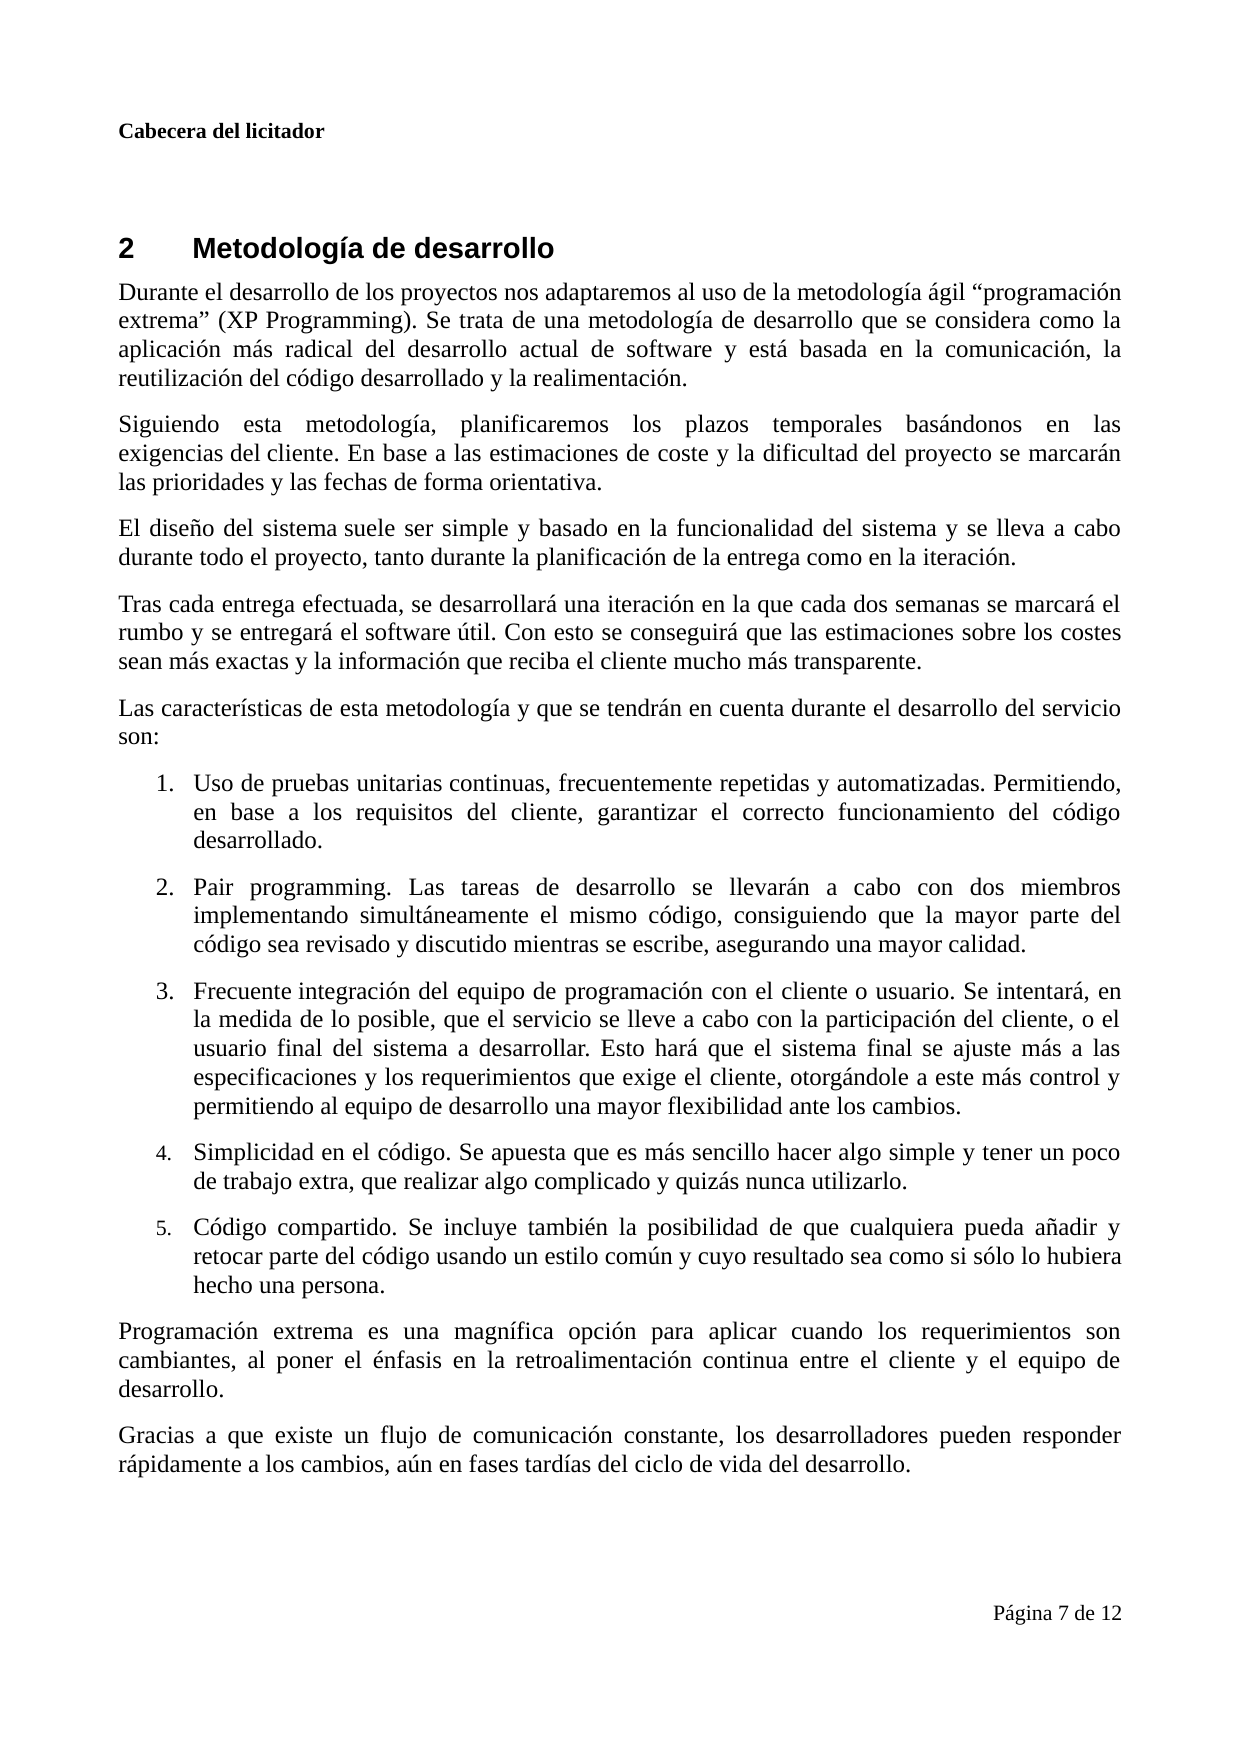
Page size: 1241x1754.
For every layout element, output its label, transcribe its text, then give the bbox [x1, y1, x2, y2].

text Siguiendo esta metodología, planificaremos los plazos temporales basándonos en las exigencias del cliente. En base a las estimaciones de coste y la dificultad del proyecto se marcarán las prioridades y las fechas de forma orientativa. [118, 409, 1122, 496]
text Programación extrema es una magnífica opción para aplicar cuando los requerimientos son cambiantes, al poner el énfasis en la retroalimentación continua entre el cliente y el equipo de desarrollo. [118, 1316, 1122, 1403]
text Las características de esta metodología y que se tendrán en cuenta durante el desarrollo del servicio son: [118, 693, 1122, 750]
list Pair programming. Las tareas de desarrollo se llevarán a cabo con dos miembros implementando simultáneamente el mismo código, consiguiendo que la mayor parte del código sea revisado y discutido mientras se escribe, asegurando una mayor calidad. [156, 872, 1122, 958]
subtitle Metodología de desarrollo [118, 231, 1122, 264]
text Tras cada entrega efectuada, se desarrollará una iteración en la que cada dos semanas se marcará el rumbo y se entregará el software útil. Con esto se conseguirá que las estimaciones sobre los costes sean más exactas y la información que reciba el cliente mucho más transparente. [118, 589, 1122, 675]
text El diseño del sistema suele ser simple y basado en la funcionalidad del sistema y se lleva a cabo durante todo el proyecto, tanto durante la planificación de la entrega como en la iteración. [118, 513, 1122, 571]
list Uso de pruebas unitarias continuas, frecuentemente repetidas y automatizadas. Permitiendo, en base a los requisitos del cliente, garantizar el correcto funcionamiento del código desarrollado. [156, 768, 1122, 854]
list Código compartido. Se incluye también la posibilidad de que cualquiera pueda añadir y retocar parte del código usando un estilo común y cuyo resultado sea como si sólo lo hubiera hecho una persona. [156, 1212, 1122, 1299]
text Gracias a que existe un flujo de comunicación constante, los desarrolladores pueden responder rápidamente a los cambios, aún en fases tardías del ciclo de vida del desarrollo. [118, 1420, 1122, 1478]
list Simplicidad en el código. Se apuesta que es más sencillo hacer algo simple y tener un poco de trabajo extra, que realizar algo complicado y quizás nunca utilizarlo. [156, 1137, 1122, 1195]
list Frecuente integración del equipo de programación con el cliente o usuario. Se intentará, en la medida de lo posible, que el servicio se lleve a cabo con la participación del cliente, o el usuario final del sistema a desarrollar. Esto hará que el sistema final se ajuste más a las especificaciones y los requerimientos que exige el cliente, otorgándole a este más control y permitiendo al equipo de desarrollo una mayor flexibilidad ante los cambios. [156, 976, 1122, 1119]
text Durante el desarrollo de los proyectos nos adaptaremos al uso de la metodología ágil “programación extrema” (XP Programming). Se trata de una metodología de desarrollo que se considera como la aplicación más radical del desarrollo actual de software y está basada en la comunicación, la reutilización del código desarrollado y la realimentación. [118, 277, 1122, 392]
